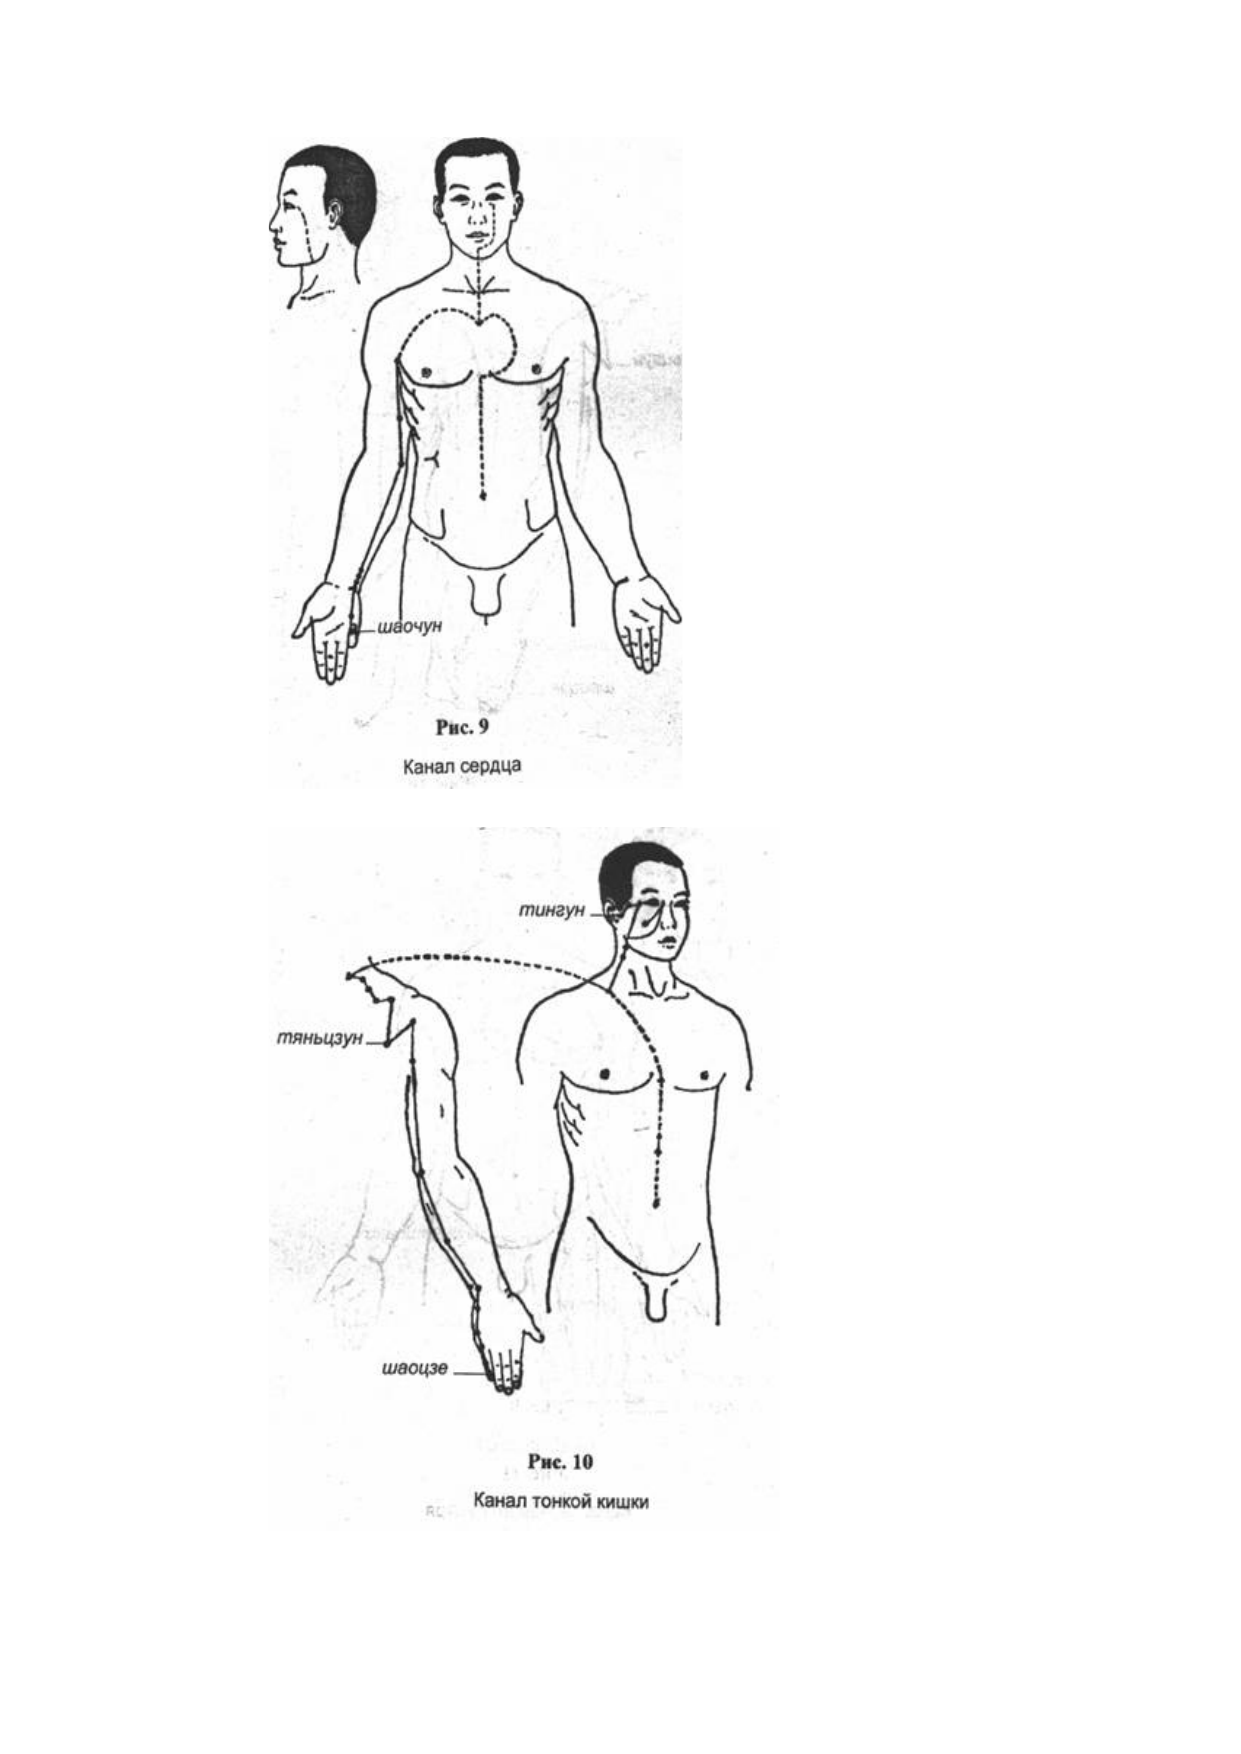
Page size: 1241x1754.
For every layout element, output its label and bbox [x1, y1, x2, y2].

picture [268, 137, 683, 789]
table_header [252, 118, 699, 808]
picture [268, 827, 780, 1531]
